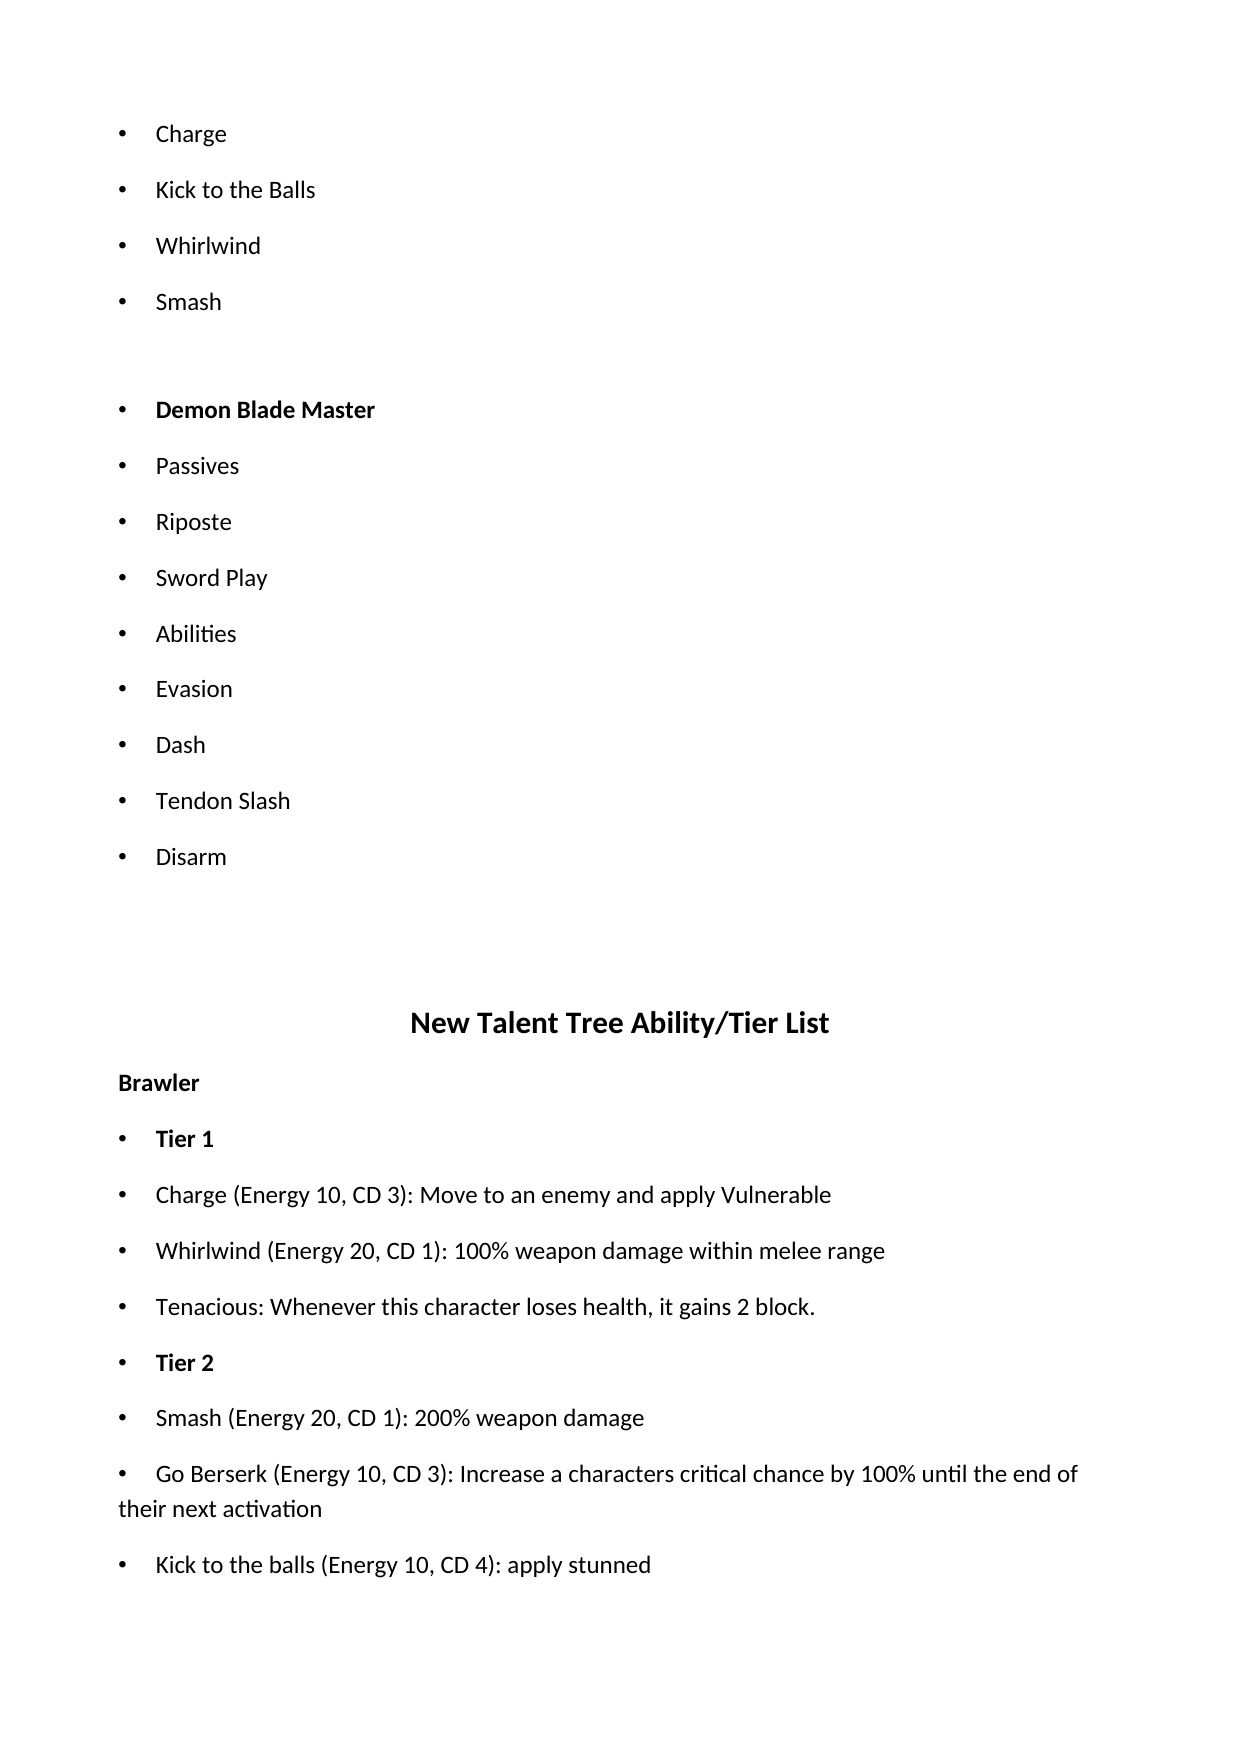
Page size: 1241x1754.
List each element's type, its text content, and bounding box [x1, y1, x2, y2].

list Tier 1 [81, 1123, 1122, 1154]
list Dash [81, 729, 1122, 760]
list Passives [81, 450, 1122, 481]
list Go Berserk (Energy 10, CD 3): Increase a characters critical chance by 100% until the end of their next activation [81, 1458, 1122, 1524]
text Brawler [118, 1068, 1122, 1098]
list Charge [81, 118, 1122, 149]
list Whirlwind [81, 230, 1122, 260]
list Disarm [81, 841, 1122, 872]
list Kick to the balls (Energy 10, CD 4): apply stunned [81, 1549, 1122, 1580]
list Demon Blade Master [81, 394, 1122, 425]
list Smash [81, 286, 1122, 316]
list Charge (Energy 10, CD 3): Move to an enemy and apply Vulnerable [81, 1179, 1122, 1210]
list Whirlwind (Energy 20, CD 1): 100% weapon damage within melee range [81, 1235, 1122, 1266]
list Tendon Slash [81, 785, 1122, 816]
list Evasion [81, 674, 1122, 704]
list Smash (Energy 20, CD 1): 200% weapon damage [81, 1403, 1122, 1433]
list Kick to the Balls [81, 174, 1122, 204]
list Riposte [81, 506, 1122, 537]
list Tier 2 [81, 1347, 1122, 1377]
list Sword Play [81, 562, 1122, 592]
text New Talent Tree Ability/Tier List [118, 1003, 1122, 1041]
list Tenacious: Whenever this character loses health, it gains 2 block. [81, 1291, 1122, 1321]
list Abilities [81, 618, 1122, 648]
